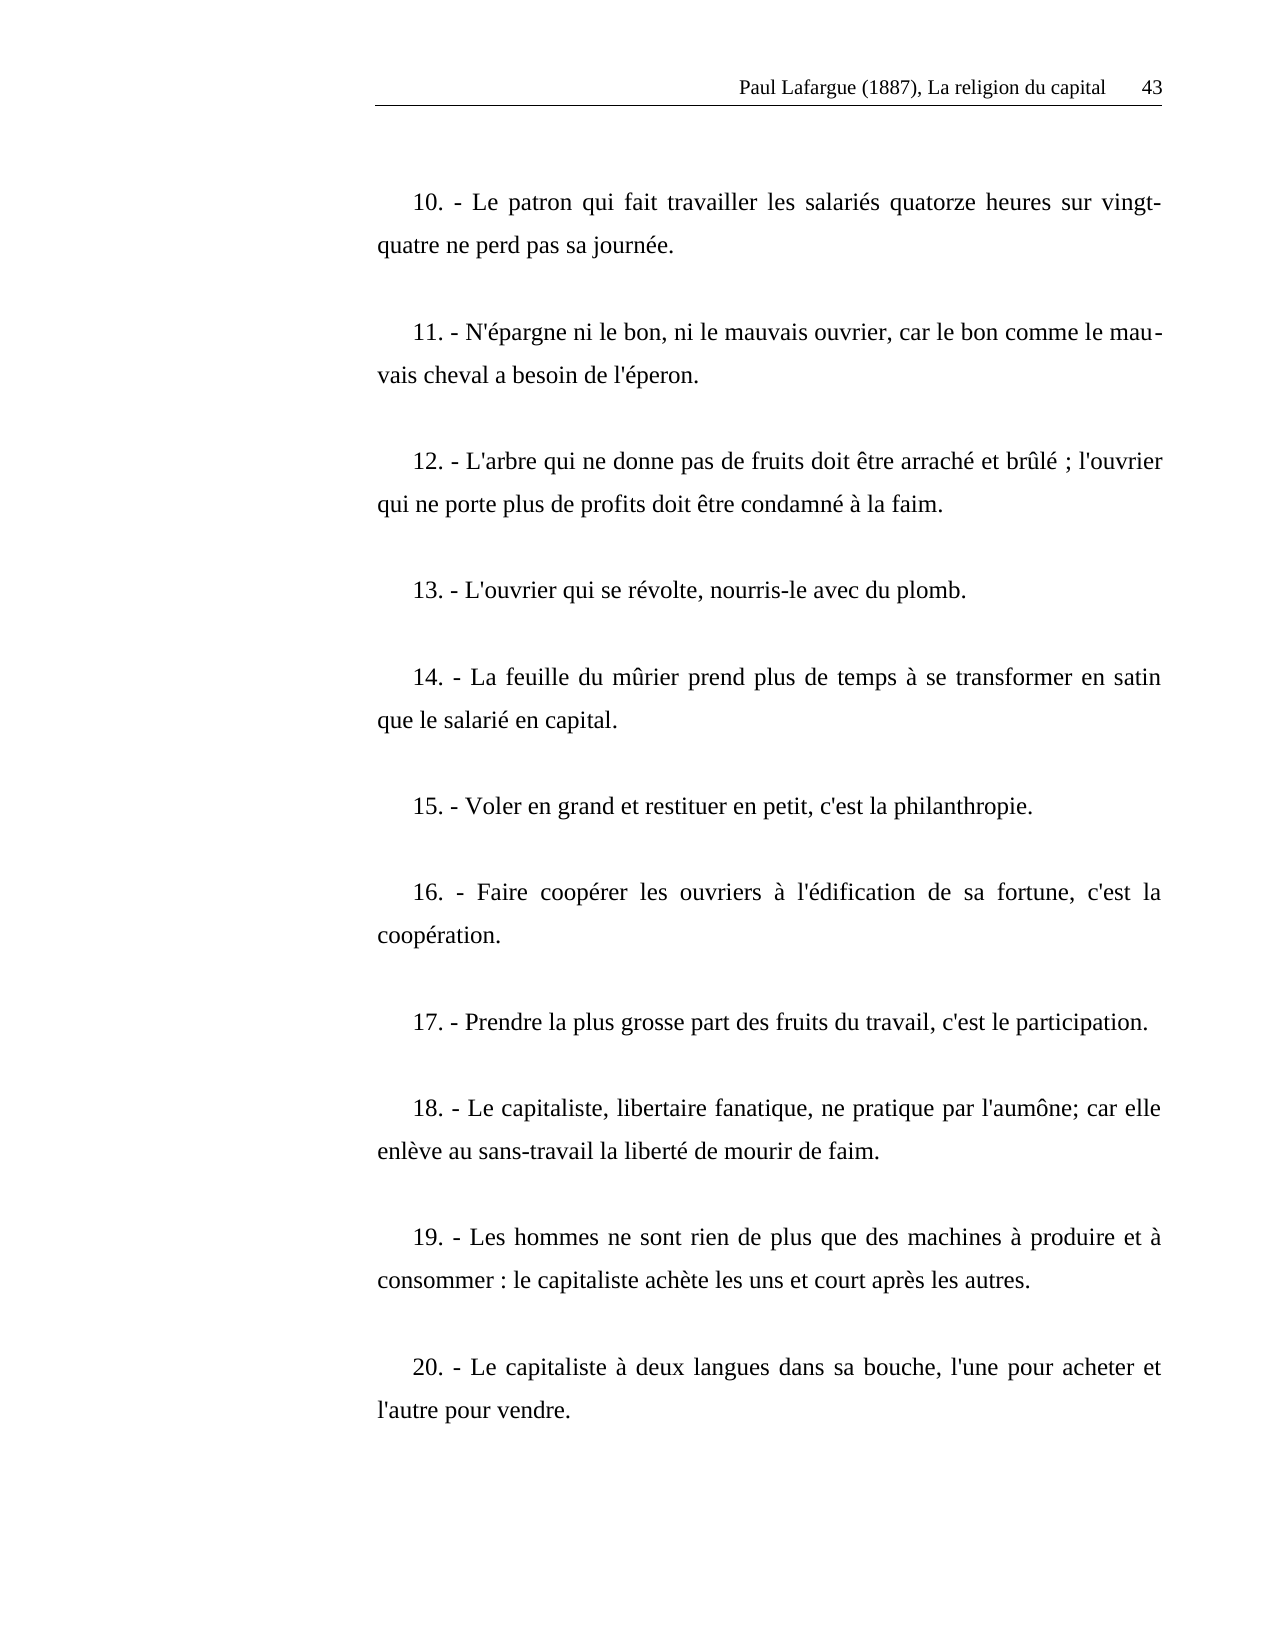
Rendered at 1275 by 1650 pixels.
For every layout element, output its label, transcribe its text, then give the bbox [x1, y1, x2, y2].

text 19. - Les hommes ne sont rien de plus que des machines à produire et à consommer : le capitaliste achète les uns et court après les autres. [377, 1222, 1162, 1294]
text 13. - L'ouvrier qui se révolte, nourris-le avec du plomb. [377, 576, 1162, 604]
text 10. - Le patron qui fait travailler les salariés quatorze heures sur vingt-quatre ne perd pas sa journée. [377, 187, 1162, 259]
text 17. - Prendre la plus grosse part des fruits du travail, c'est le participation. [377, 1007, 1162, 1036]
text 18. - Le capitaliste, libertaire fanatique, ne pratique par l'aumône; car elle enlève au sans-travail la liberté de mourir de faim. [377, 1093, 1162, 1165]
text 14. - La feuille du mûrier prend plus de temps à se transformer en satin que le salarié en capital. [377, 662, 1162, 734]
text 20. - Le capitaliste à deux langues dans sa bouche, l'une pour acheter et l'autre pour vendre. [377, 1352, 1162, 1424]
text 15. - Voler en grand et restituer en petit, c'est la philanthropie. [377, 791, 1162, 820]
text 16. - Faire coopérer les ouvriers à l'édification de sa fortune, c'est la coopération. [377, 877, 1162, 949]
text 12. - L'arbre qui ne donne pas de fruits doit être arraché et brûlé ; l'ouvrier qui ne porte plus de profits doit être condamné à la faim. [377, 446, 1162, 518]
text 11. - N'épargne ni le bon, ni le mauvais ouvrier, car le bon comme le mau­vais cheval a besoin de l'éperon. [377, 317, 1162, 389]
